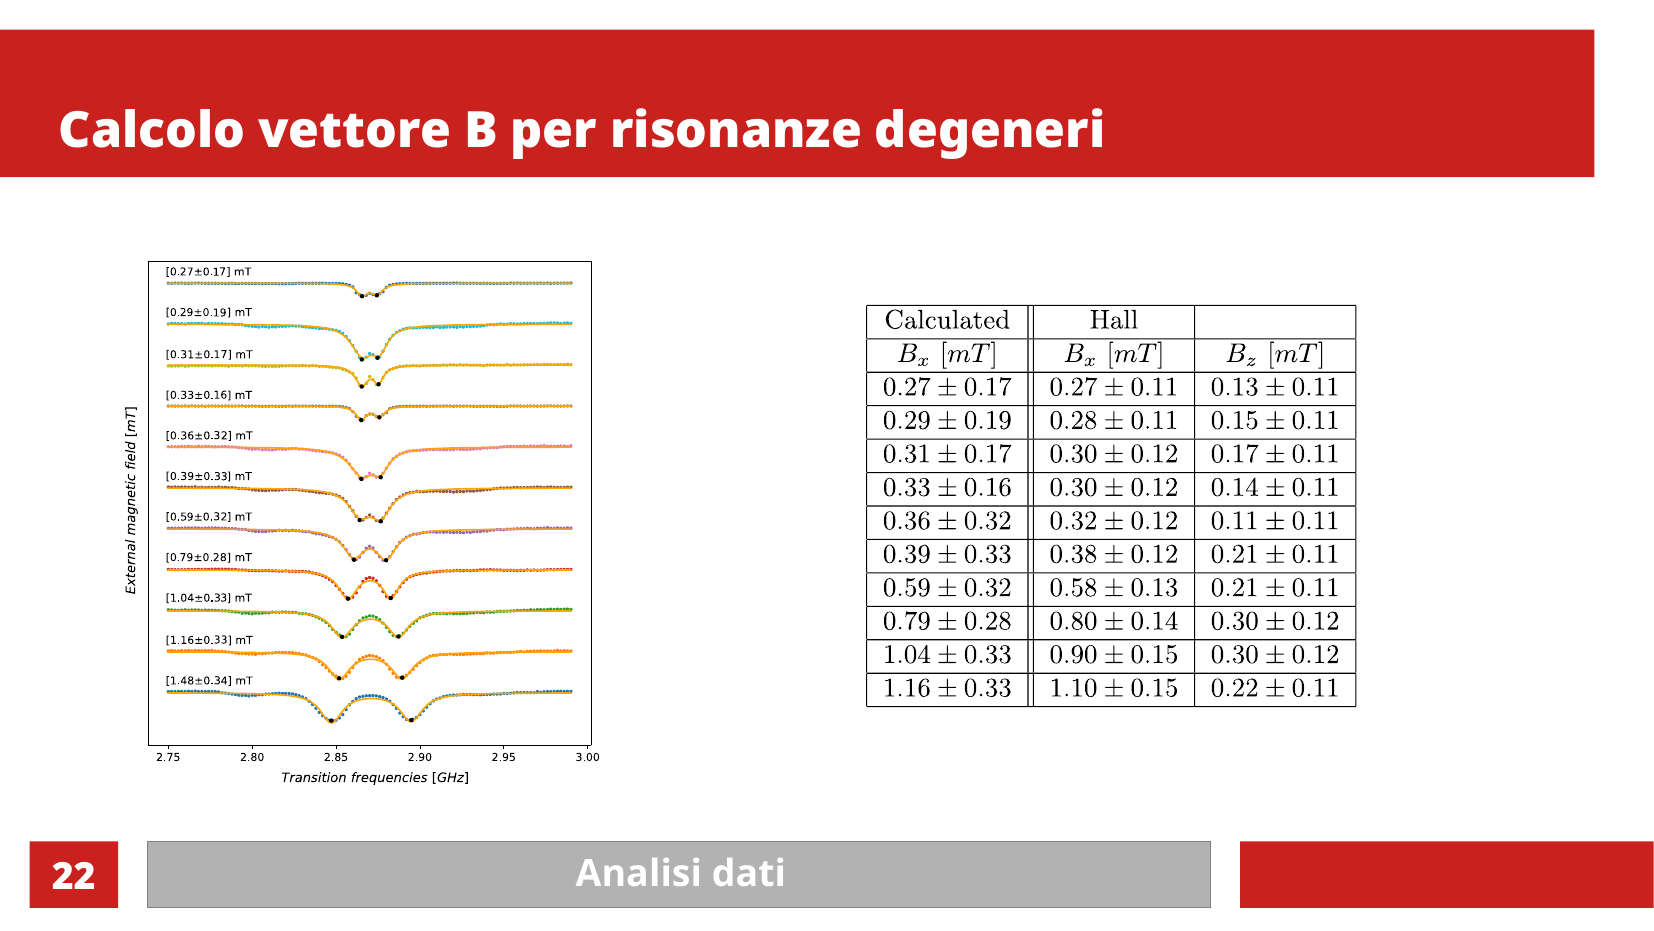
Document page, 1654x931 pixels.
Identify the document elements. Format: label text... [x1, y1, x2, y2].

text_box [866, 304, 1357, 708]
text_box Analisi dati [155, 838, 1206, 905]
title Calcolo vettore B per risonanze degeneri [59, 44, 1595, 163]
picture [0, 176, 602, 828]
